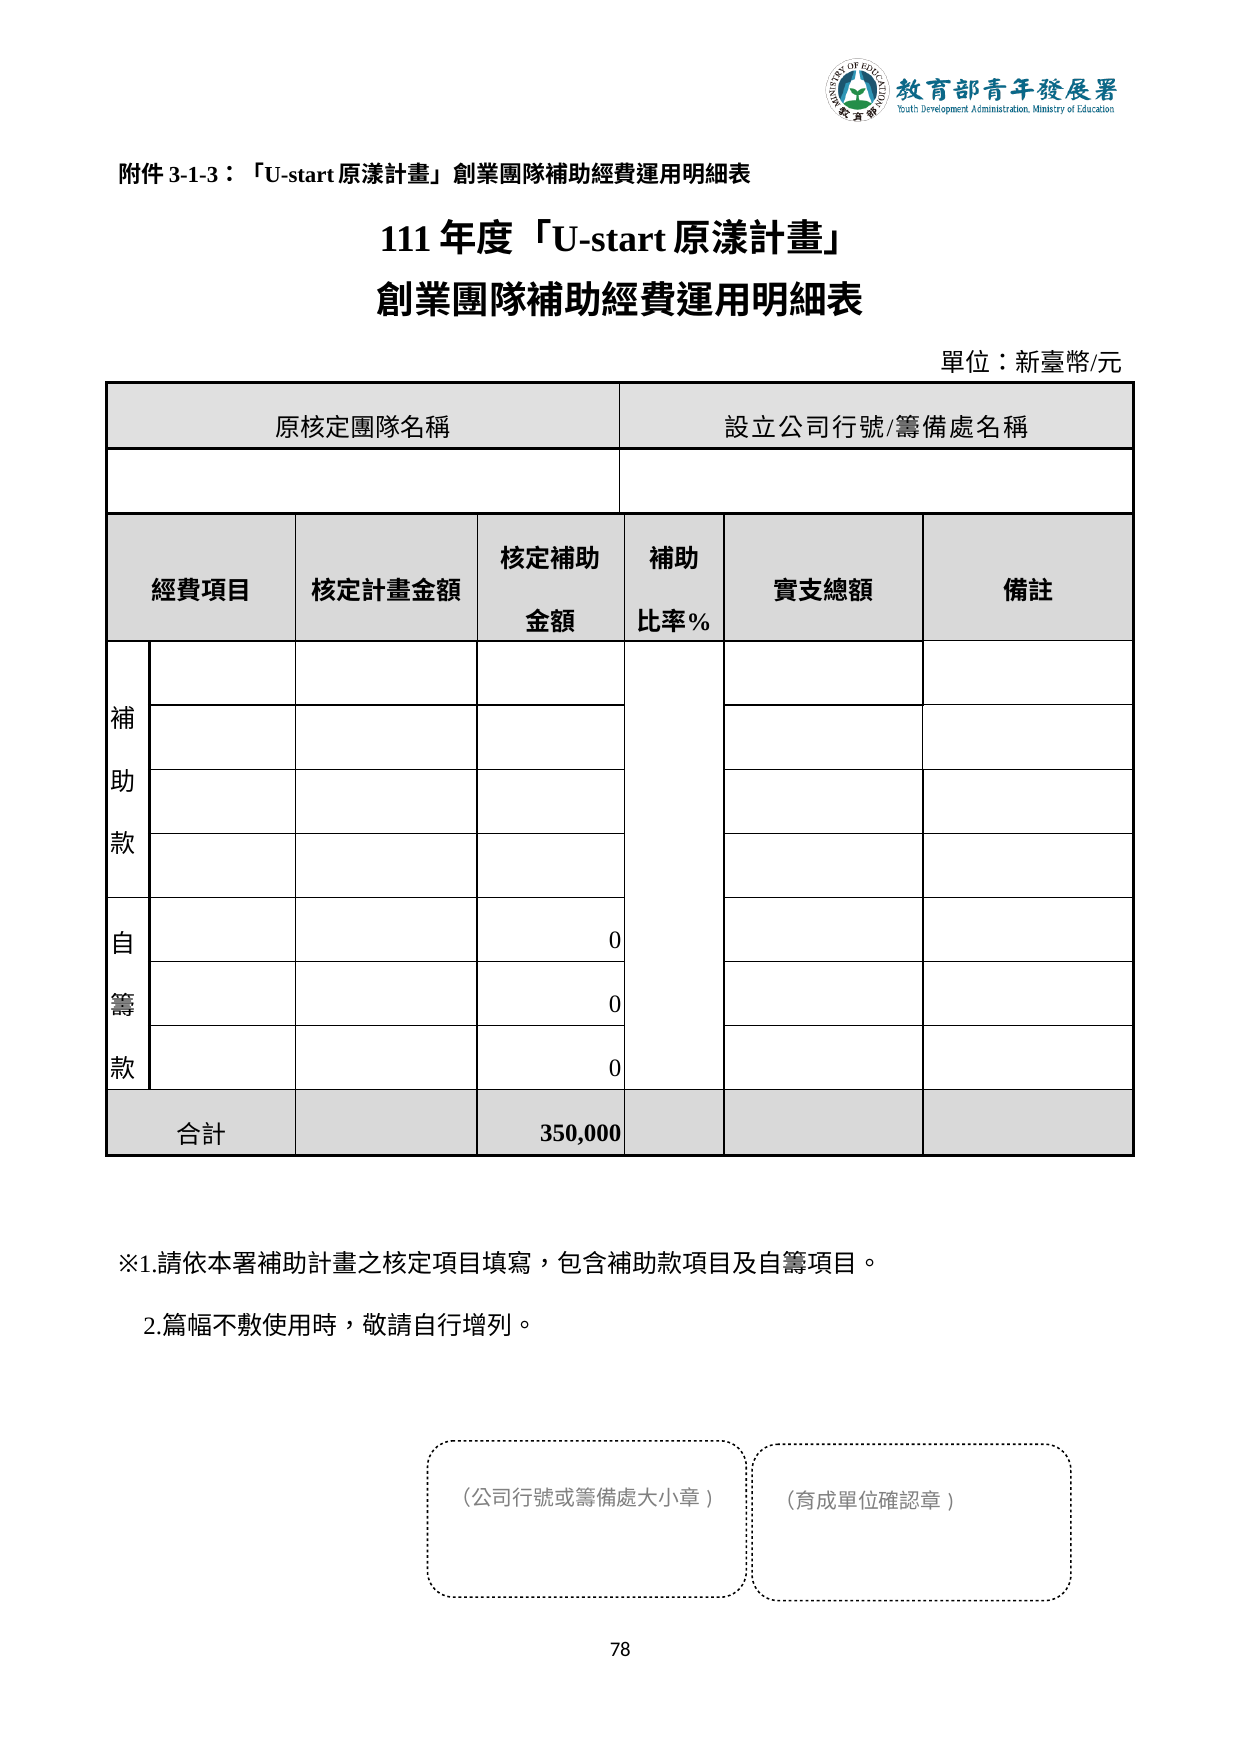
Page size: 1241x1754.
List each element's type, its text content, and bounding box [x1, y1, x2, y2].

table_cell [725, 1090, 922, 1154]
table_cell 合計 [108, 1090, 295, 1154]
table_cell [108, 450, 619, 512]
table_cell [296, 962, 476, 1025]
table_cell [296, 706, 476, 768]
text 單位：新臺幣/元 [118, 318, 1122, 381]
table_cell 核定補助 金額 [478, 515, 624, 640]
table_cell 0 [478, 1026, 624, 1089]
table_cell [725, 642, 922, 704]
table_cell [478, 706, 624, 768]
table_cell [924, 962, 1132, 1025]
table_cell 實支總額 [725, 515, 922, 640]
table_cell [478, 834, 624, 897]
table_cell [725, 962, 922, 1025]
table_cell [151, 770, 295, 832]
table_cell [151, 962, 295, 1025]
table_cell [296, 642, 476, 704]
table_cell [725, 834, 922, 897]
table_header 設立公司行號/籌備處名稱 [620, 384, 1132, 447]
table_cell [296, 1090, 476, 1154]
table_cell [296, 770, 476, 832]
table_cell [725, 1026, 922, 1089]
table_cell [478, 642, 624, 704]
table_cell [924, 1026, 1132, 1089]
table_cell [924, 770, 1132, 832]
table_cell [725, 706, 922, 768]
text 附件3-1-3：「U-start原漾計畫」創業團隊補助經費運用明細表 [118, 131, 1122, 193]
table_header 原核定團隊名稱 [108, 384, 619, 447]
text 2.篇幅不敷使用時，敬請自行增列。 [118, 1282, 1122, 1345]
table_cell [924, 898, 1132, 961]
table_cell [151, 1026, 295, 1089]
table_cell [151, 898, 295, 961]
table_cell [296, 1026, 476, 1089]
table_cell [923, 705, 1132, 768]
table_cell 經費項目 [108, 515, 295, 640]
text 創業團隊補助經費運用明細表 [118, 256, 1122, 318]
table_cell 備註 [924, 515, 1132, 640]
table_cell 核定計畫金額 [296, 515, 477, 640]
table_cell 350,000 [478, 1090, 624, 1154]
table_cell [725, 898, 922, 961]
text ※1.請依本署補助計畫之核定項目填寫，包含補助款項目及自籌項目。 [118, 1220, 1122, 1282]
table_cell 自籌款 [108, 898, 148, 1089]
table_cell [151, 706, 295, 768]
table_cell [151, 642, 295, 704]
table_cell 0 [478, 962, 624, 1025]
table_cell [924, 641, 1132, 704]
table_cell [478, 770, 624, 832]
table_cell 0 [478, 898, 624, 961]
text 111年度「U-start原漾計畫」 [118, 193, 1122, 256]
table_cell [924, 834, 1132, 897]
table_cell [924, 1090, 1132, 1154]
table_cell 補助款 [108, 642, 148, 897]
table_cell [296, 834, 476, 897]
table_cell [625, 1090, 723, 1154]
table_cell [625, 642, 723, 1089]
table_cell [725, 770, 922, 832]
table_cell [296, 898, 476, 961]
table_cell 補助 比率% [625, 515, 723, 640]
table_cell [151, 834, 295, 897]
table_cell [620, 450, 1132, 512]
